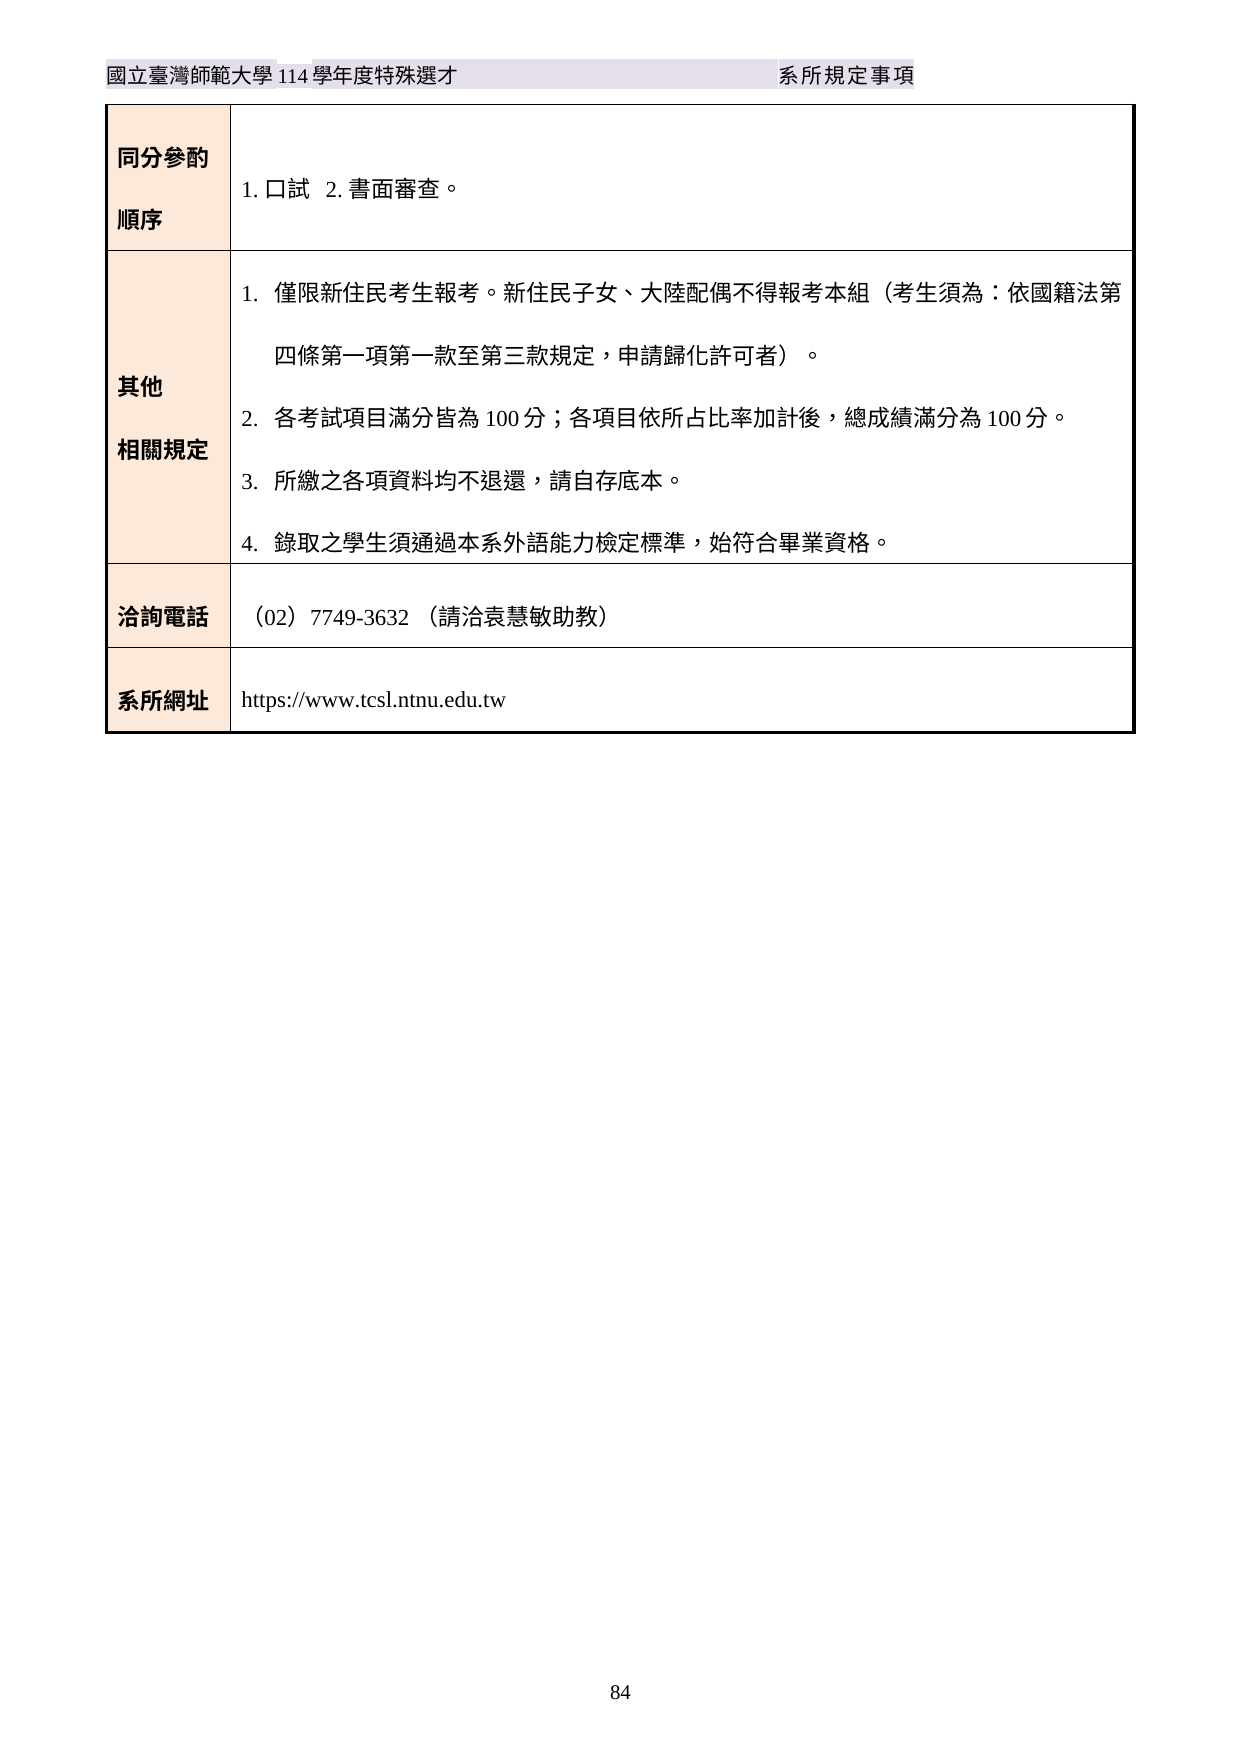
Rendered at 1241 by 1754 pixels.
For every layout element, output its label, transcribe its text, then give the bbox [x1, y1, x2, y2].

table_cell （02）7749-3632 （請洽袁慧敏助教） [231, 564, 1132, 647]
table_cell https://www.tcsl.ntnu.edu.tw [231, 648, 1132, 731]
table_cell 其他 相關規定 [108, 251, 230, 563]
table_cell 系所網址 [108, 648, 230, 731]
table_cell 僅限新住民考生報考。新住民子女、大陸配偶不得報考本組（考生須為：依國籍法第四條第一項第一款至第三款規定，申請歸化許可者）。 各考試項目滿分皆為100分；各項目依所占比率加計後，總成績滿分為100分。 所繳之各項資料均不退還，請自存底本。 錄取之學生須通過本系外語能力檢定標準，始符合畢業資格。 [231, 251, 1132, 563]
table_cell 同分參酌 順序 [108, 105, 230, 250]
table_cell 洽詢電話 [108, 564, 230, 647]
table_cell 1. 口試 2. 書面審查。 [231, 105, 1132, 250]
